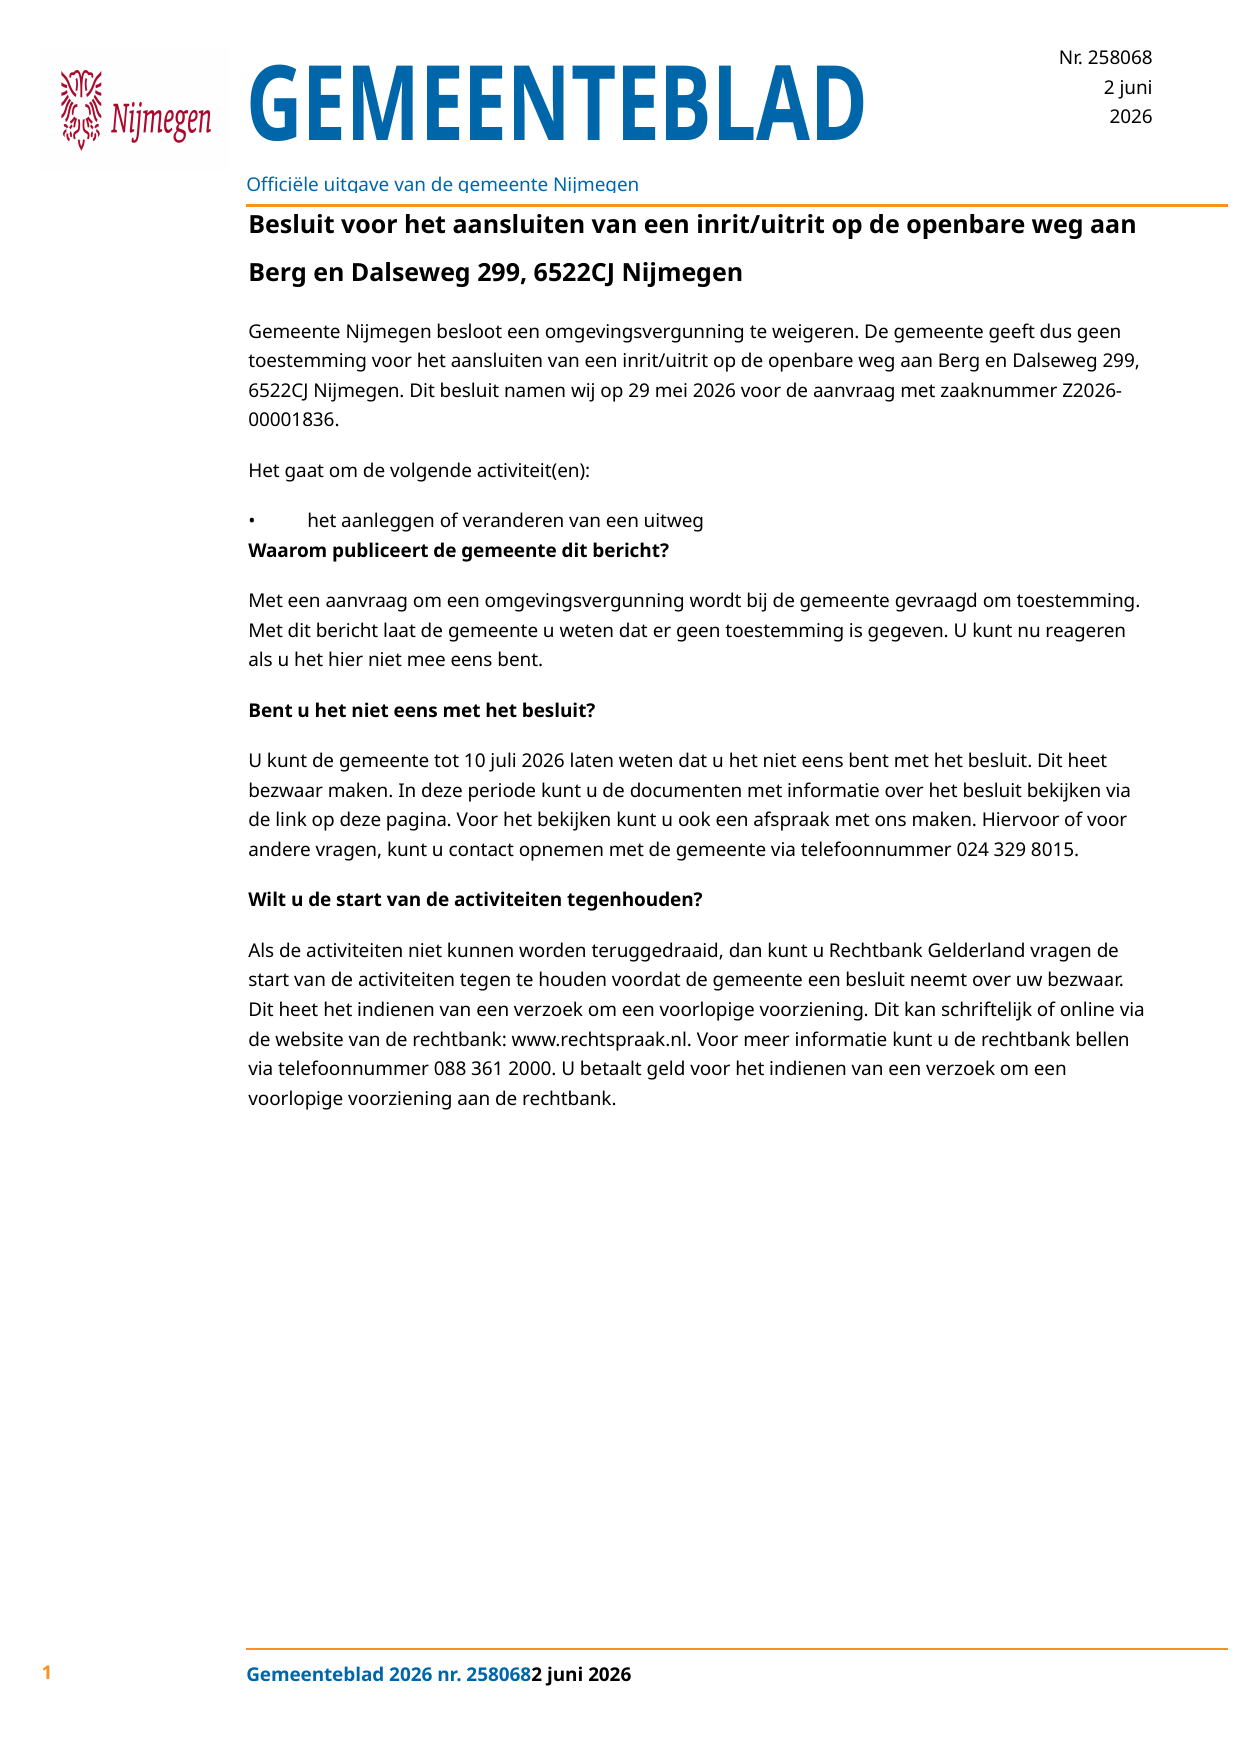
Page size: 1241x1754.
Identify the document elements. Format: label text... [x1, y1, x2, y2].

text Besluit voor het aansluiten van een inrit/uitrit op de openbare weg aan Berg en Dalseweg 299, 6522CJ Nijmegen [248, 207, 1152, 288]
text Als de activiteiten niet kunnen worden teruggedraaid, dan kunt u Rechtbank Gelderland vragen de start van de activiteiten tegen te houden voordat de gemeente een besluit neemt over uw bezwaar. Dit heet het indienen van een verzoek om een voorlopige voorziening. Dit kan schriftelijk of online via de website van de rechtbank: www.rechtspraak.nl. Voor meer informatie kunt u de rechtbank bellen via telefoonnummer 088 361 2000. U betaalt geld voor het indienen van een verzoek om een voorlopige voorziening aan de rechtbank. [248, 937, 1152, 1111]
list het aanleggen of veranderen van een uitweg [248, 507, 1152, 533]
text Waarom publiceert de gemeente dit bericht? [248, 537, 1152, 563]
text Bent u het niet eens met het besluit? [248, 697, 1152, 723]
text U kunt de gemeente tot 10 juli 2026 laten weten dat u het niet eens bent met het besluit. Dit heet bezwaar maken. In deze periode kunt u de documenten met informatie over het besluit bekijken via de link op deze pagina. Voor het bekijken kunt u ook een afspraak met ons maken. Hiervoor of voor andere vragen, kunt u contact opnemen met de gemeente via telefoonnummer 024 329 8015. [248, 747, 1152, 862]
text Het gaat om de volgende activiteit(en): [248, 457, 1152, 483]
text Gemeente Nijmegen besloot een omgevingsvergunning te weigeren. De gemeente geeft dus geen toestemming voor het aansluiten van een inrit/uitrit op de openbare weg aan Berg en Dalseweg 299, 6522CJ Nijmegen. Dit besluit namen wij op 29 mei 2026 voor de aanvraag met zaaknummer Z2026-00001836. [248, 318, 1152, 432]
picture [41, 47, 231, 172]
text Met een aanvraag om een omgevingsvergunning wordt bij de gemeente gevraagd om toestemming. Met dit bericht laat de gemeente u weten dat er geen toestemming is gegeven. U kunt nu reageren als u het hier niet mee eens bent. [248, 587, 1152, 672]
text Wilt u de start van de activiteiten tegenhouden? [248, 887, 1152, 912]
